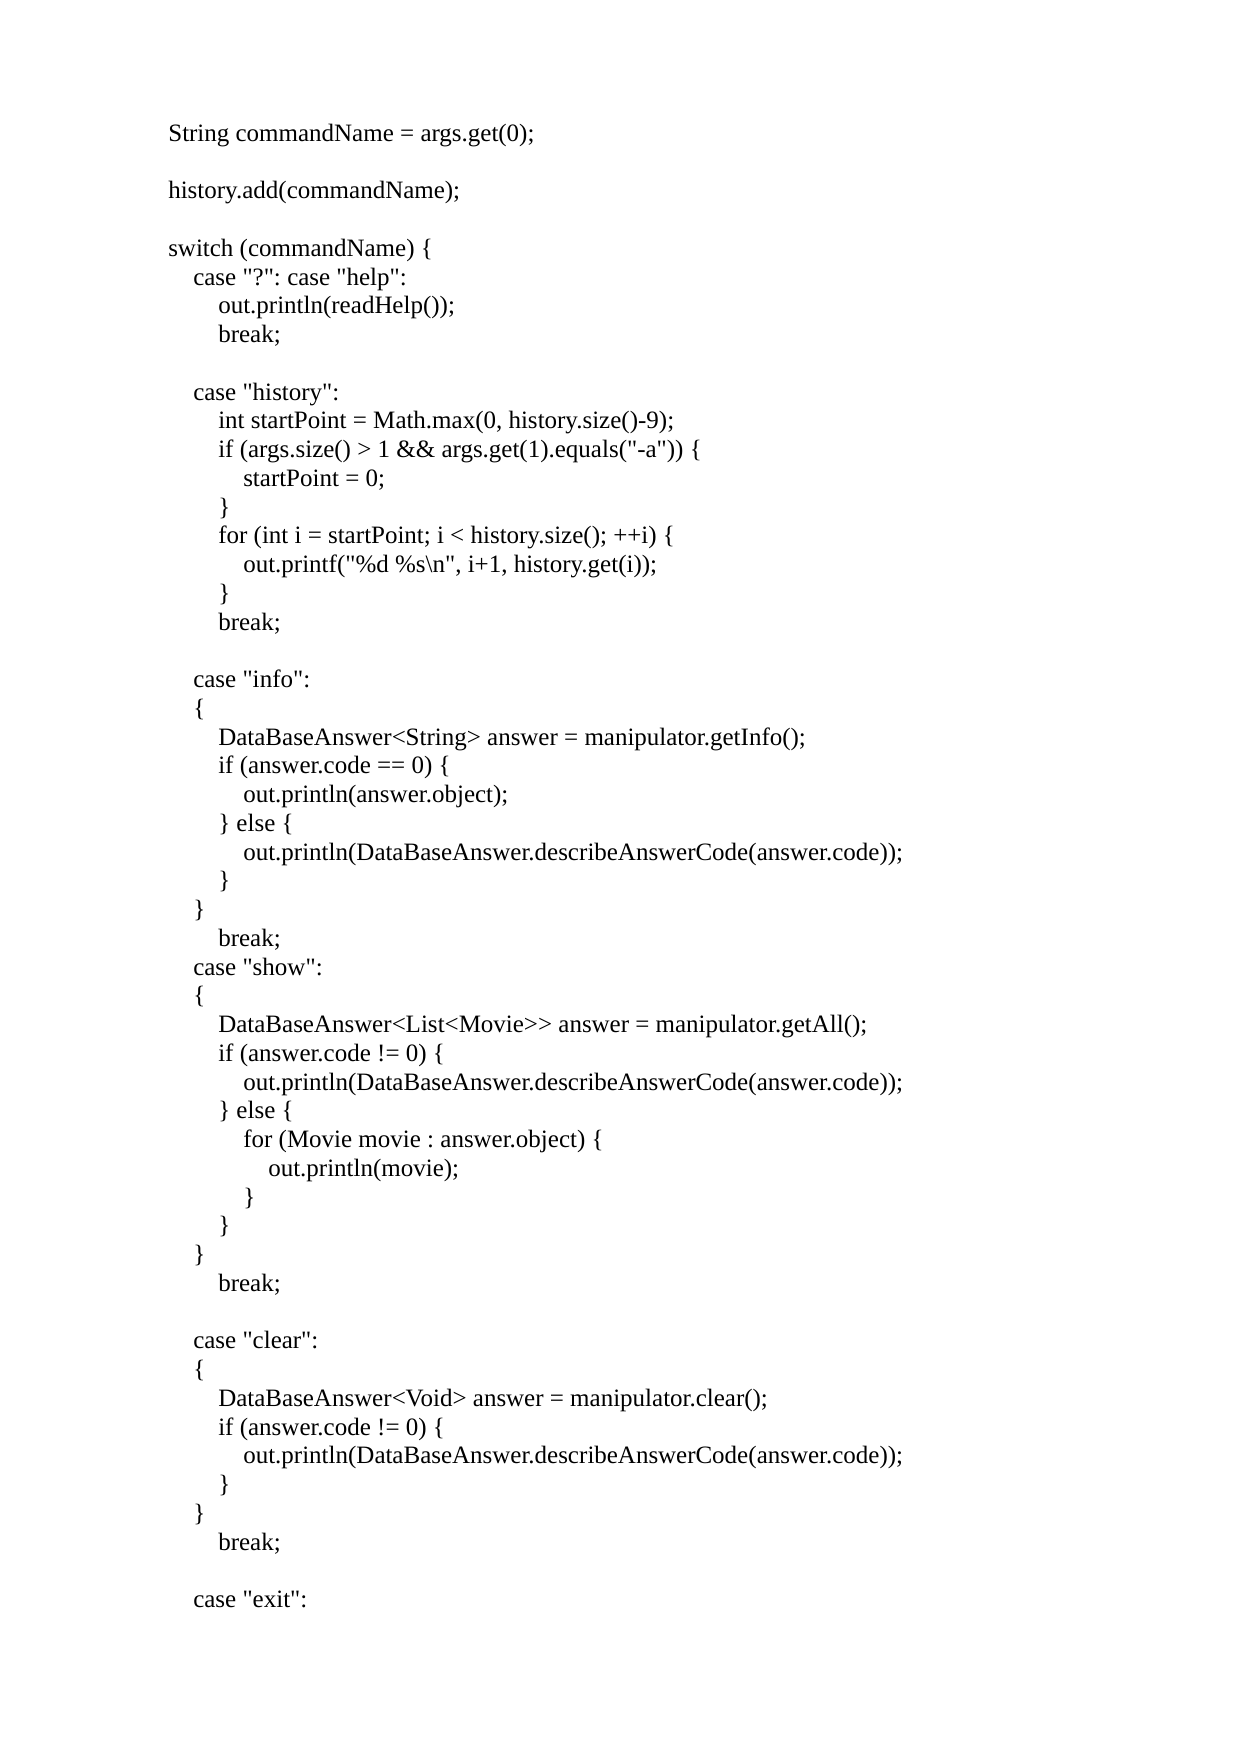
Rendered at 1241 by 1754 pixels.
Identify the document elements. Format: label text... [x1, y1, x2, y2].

text } else { [118, 1096, 1122, 1124]
text DataBaseAnswer<List<Movie>> answer = manipulator.getAll(); [118, 1009, 1122, 1038]
text DataBaseAnswer<String> answer = manipulator.getInfo(); [118, 722, 1122, 751]
text } [118, 1469, 1122, 1498]
text case "history": [118, 377, 1122, 406]
text for (Movie movie : answer.object) { [118, 1124, 1122, 1153]
text case "show": [118, 952, 1122, 981]
text out.println(answer.object); [118, 779, 1122, 808]
text break; [118, 1268, 1122, 1297]
text break; [118, 607, 1122, 636]
text break; [118, 319, 1122, 348]
text { [118, 693, 1122, 722]
text break; [118, 923, 1122, 952]
text } [118, 492, 1122, 521]
text int startPoint = Math.max(0, history.size()-9); [118, 406, 1122, 434]
text } [118, 1239, 1122, 1268]
text case "?": case "help": [118, 262, 1122, 291]
text out.println(DataBaseAnswer.describeAnswerCode(answer.code)); [118, 1067, 1122, 1096]
text out.printf("%d %s\n", i+1, history.get(i)); [118, 549, 1122, 578]
text } [118, 866, 1122, 894]
text out.println(DataBaseAnswer.describeAnswerCode(answer.code)); [118, 837, 1122, 866]
text if (args.size() > 1 && args.get(1).equals("-a")) { [118, 434, 1122, 463]
text out.println(DataBaseAnswer.describeAnswerCode(answer.code)); [118, 1441, 1122, 1469]
text { [118, 981, 1122, 1009]
text if (answer.code != 0) { [118, 1412, 1122, 1441]
text if (answer.code == 0) { [118, 751, 1122, 779]
text String commandName = args.get(0); [118, 118, 1122, 147]
text } [118, 578, 1122, 607]
text case "clear": [118, 1326, 1122, 1354]
text startPoint = 0; [118, 463, 1122, 492]
text } else { [118, 808, 1122, 837]
text out.println(readHelp()); [118, 291, 1122, 319]
text case "exit": [118, 1584, 1122, 1613]
text } [118, 1498, 1122, 1527]
text } [118, 1211, 1122, 1239]
text } [118, 894, 1122, 923]
text for (int i = startPoint; i < history.size(); ++i) { [118, 521, 1122, 549]
text if (answer.code != 0) { [118, 1038, 1122, 1067]
text break; [118, 1527, 1122, 1556]
text DataBaseAnswer<Void> answer = manipulator.clear(); [118, 1383, 1122, 1412]
text { [118, 1354, 1122, 1383]
text case "info": [118, 664, 1122, 693]
text switch (commandName) { [118, 233, 1122, 262]
text } [118, 1182, 1122, 1211]
text out.println(movie); [118, 1153, 1122, 1182]
text history.add(commandName); [118, 176, 1122, 204]
